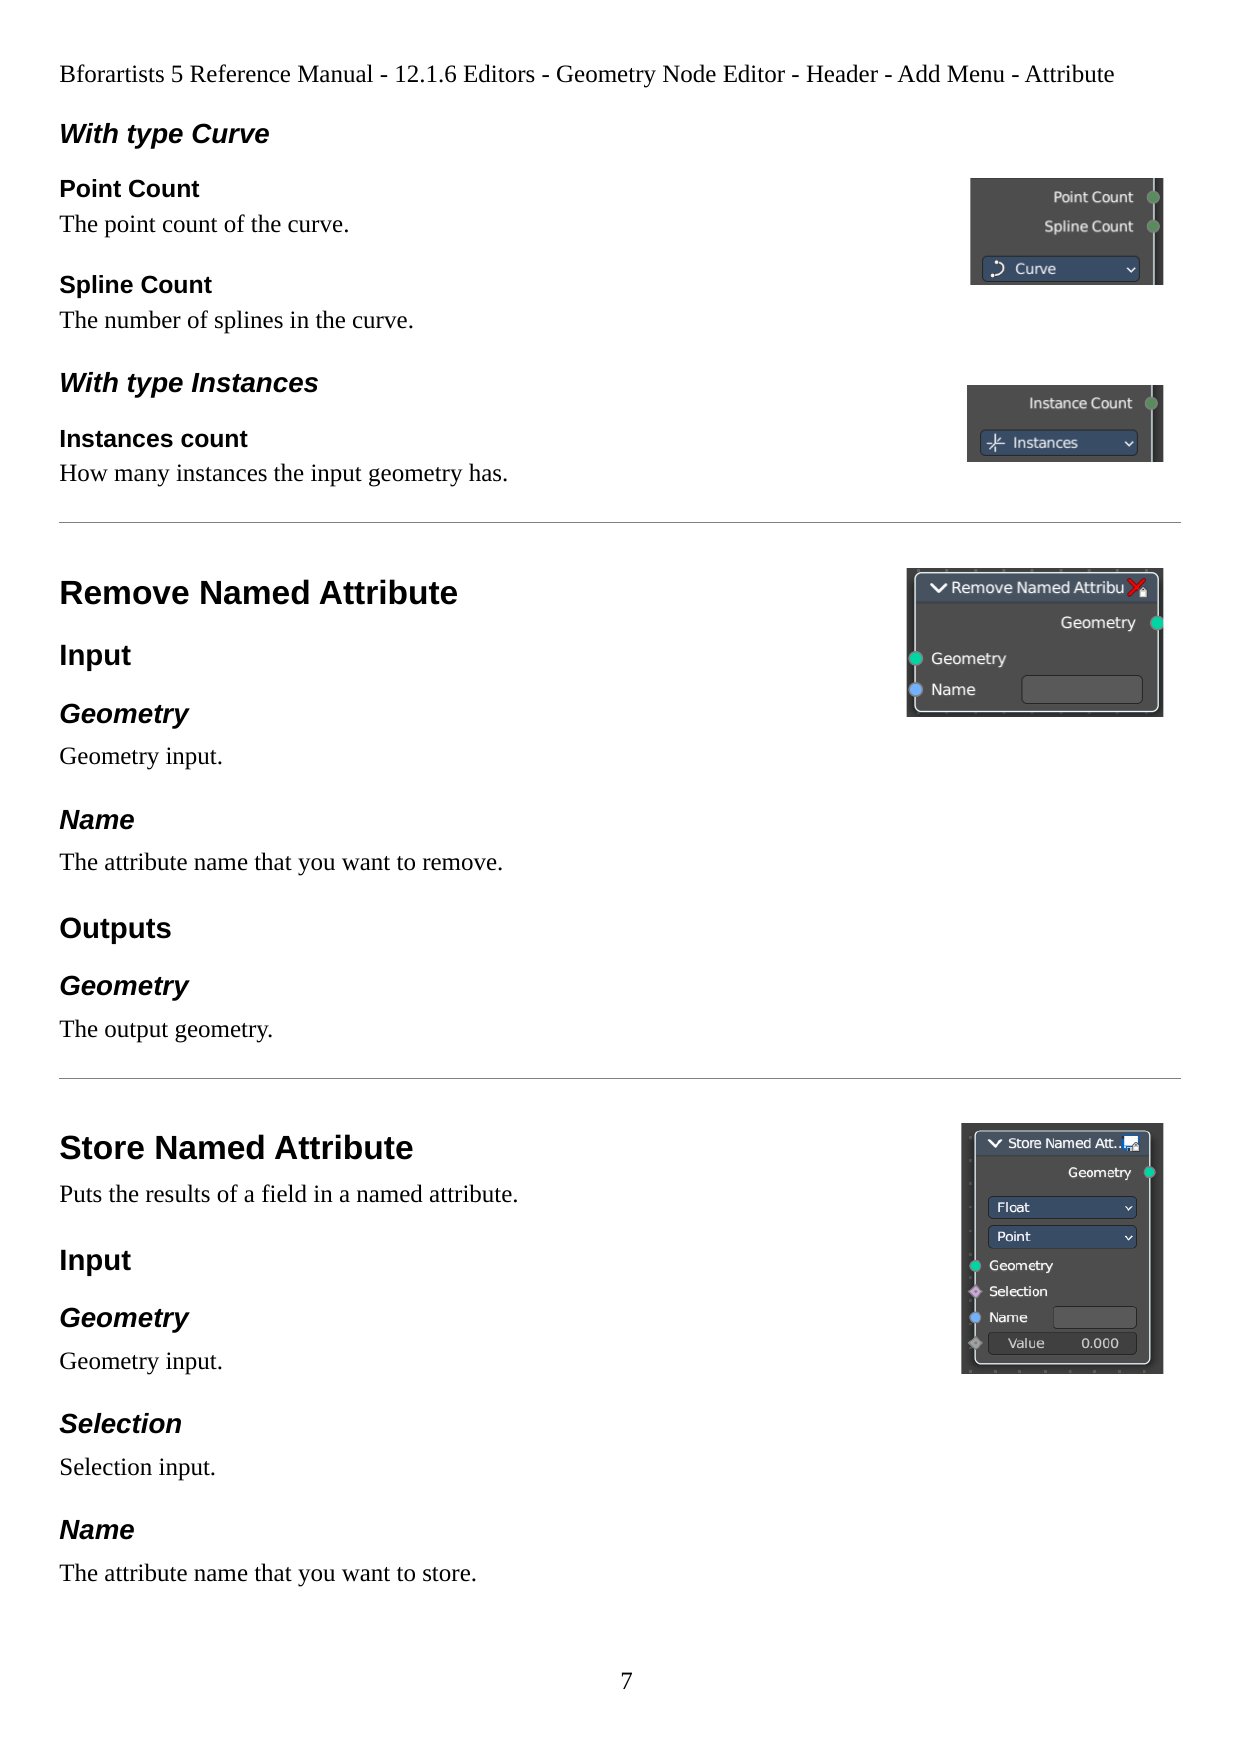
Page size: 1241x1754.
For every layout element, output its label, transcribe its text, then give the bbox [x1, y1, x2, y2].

subtitle Spline Count [59, 271, 1181, 299]
text The number of splines in the curve. [59, 305, 1181, 334]
subtitle Name [59, 803, 1181, 835]
subtitle Input [59, 1243, 961, 1277]
subtitle Geometry [59, 697, 1181, 729]
subtitle [1164, 1243, 1181, 1277]
subtitle Point Count [59, 174, 1181, 203]
text The attribute name that you want to remove. [59, 847, 1181, 876]
subtitle [1164, 573, 1181, 611]
subtitle Input [59, 638, 906, 672]
subtitle With type Curve [59, 117, 1181, 149]
subtitle Geometry [59, 970, 1181, 1002]
subtitle With type Instances [59, 367, 1181, 399]
picture [961, 1123, 1164, 1374]
text Selection input. [59, 1452, 1181, 1481]
subtitle Geometry [59, 1302, 961, 1334]
subtitle Store Named Attribute [59, 1128, 961, 1167]
picture [906, 568, 1164, 717]
subtitle [1164, 1302, 1181, 1334]
picture [970, 178, 1164, 285]
subtitle Name [59, 1514, 1181, 1546]
text Geometry input. [59, 1346, 1181, 1375]
text Geometry input. [59, 741, 1181, 770]
subtitle [1164, 638, 1181, 672]
subtitle Selection [59, 1408, 1181, 1439]
text How many instances the input geometry has. [59, 458, 1181, 487]
subtitle [1164, 424, 1181, 452]
picture [966, 385, 1164, 462]
text The point count of the curve. [59, 209, 970, 238]
text The output geometry. [59, 1014, 1181, 1043]
subtitle [1164, 1128, 1181, 1167]
subtitle Remove Named Attribute [59, 573, 906, 611]
text Puts the results of a field in a named attribute. [59, 1179, 961, 1208]
subtitle Instances count [59, 424, 966, 452]
subtitle Outputs [59, 911, 1181, 945]
text The attribute name that you want to store. [59, 1558, 1181, 1587]
